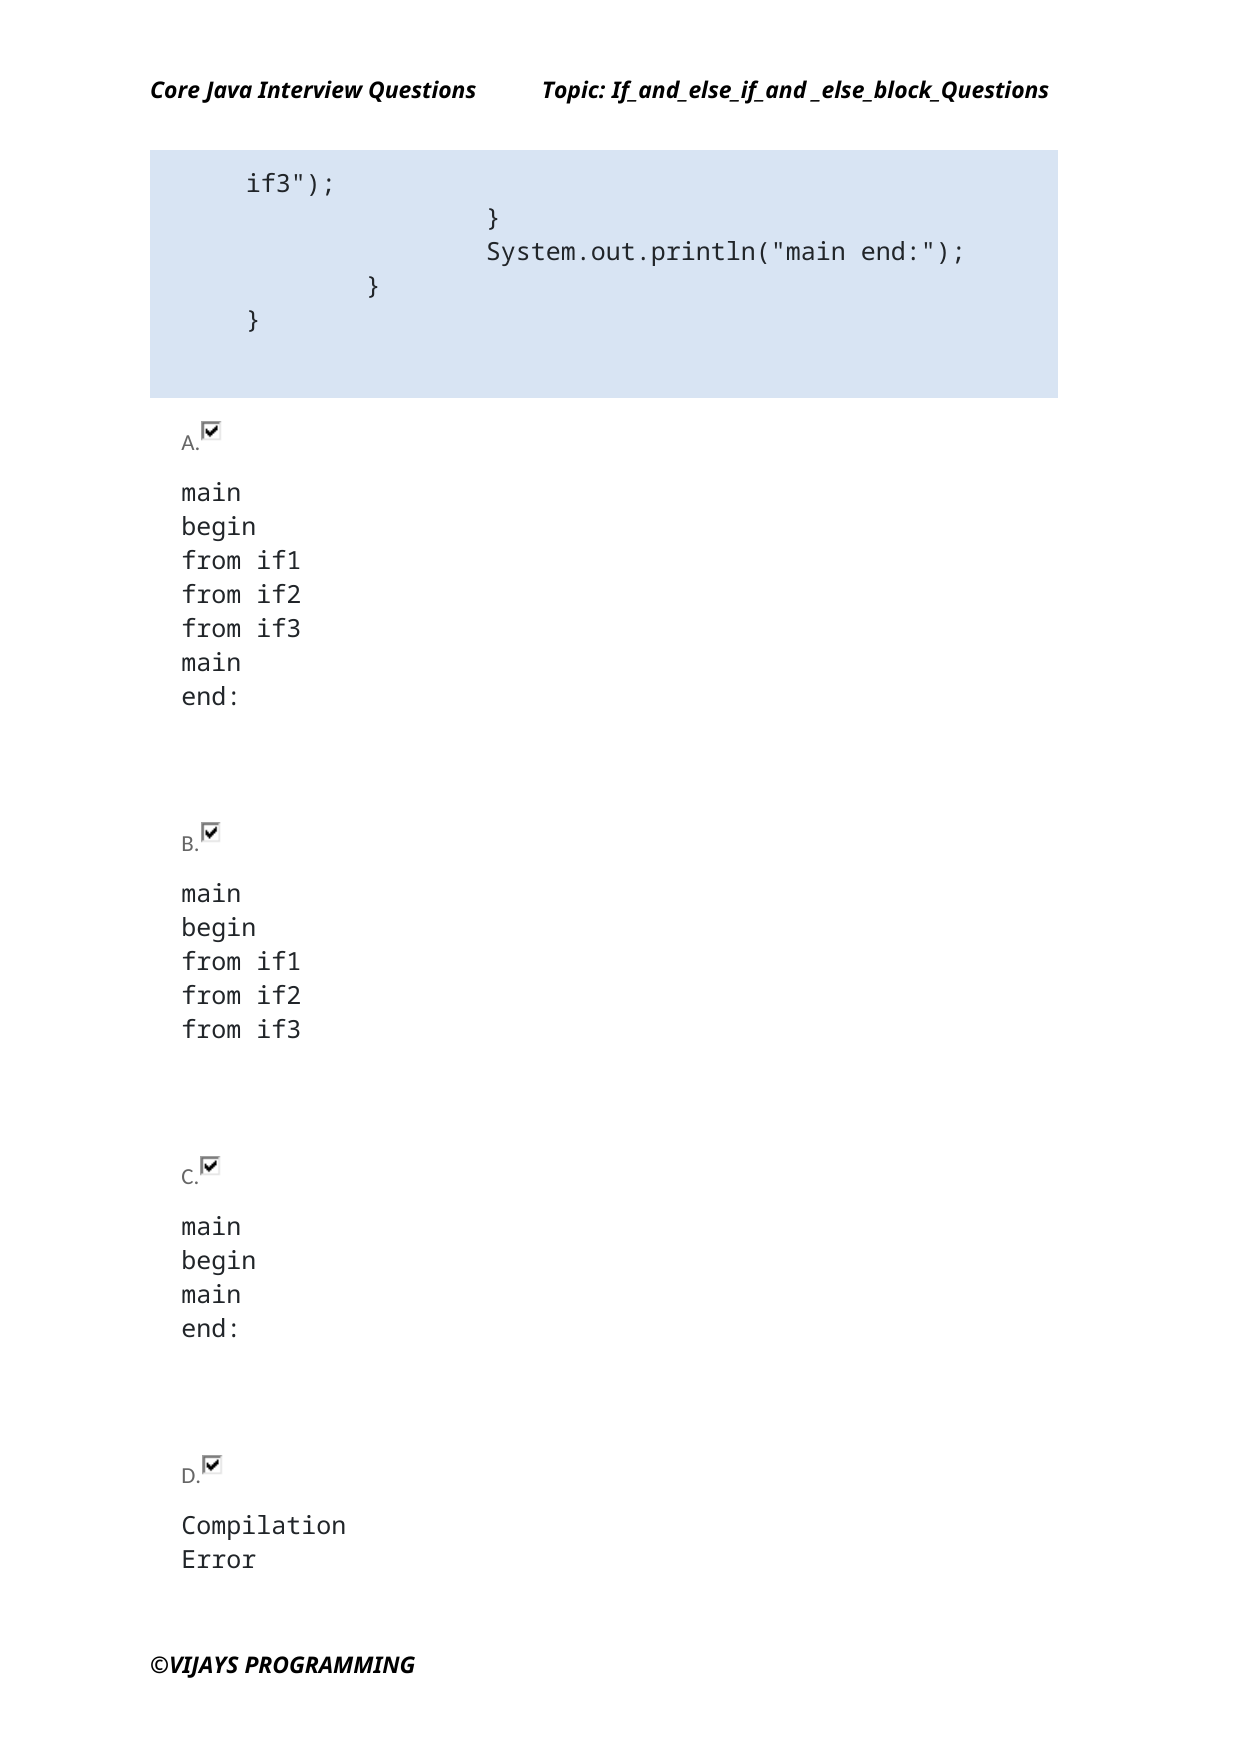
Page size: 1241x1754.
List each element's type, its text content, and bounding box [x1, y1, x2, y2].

table_header B. main begin from if1 from if2 from if3 [181, 815, 319, 1148]
table_header [1058, 150, 1090, 398]
table_header A. main begin from if1 from if2 from if3 main end: [181, 414, 319, 815]
table_header if3"); } System.out.println("main end:"); } } [230, 150, 1058, 398]
table_header C. main begin main end: [181, 1148, 319, 1447]
table_header D. Compilation Error [181, 1448, 429, 1576]
table_header [150, 150, 230, 398]
table_cell [150, 398, 1090, 1592]
